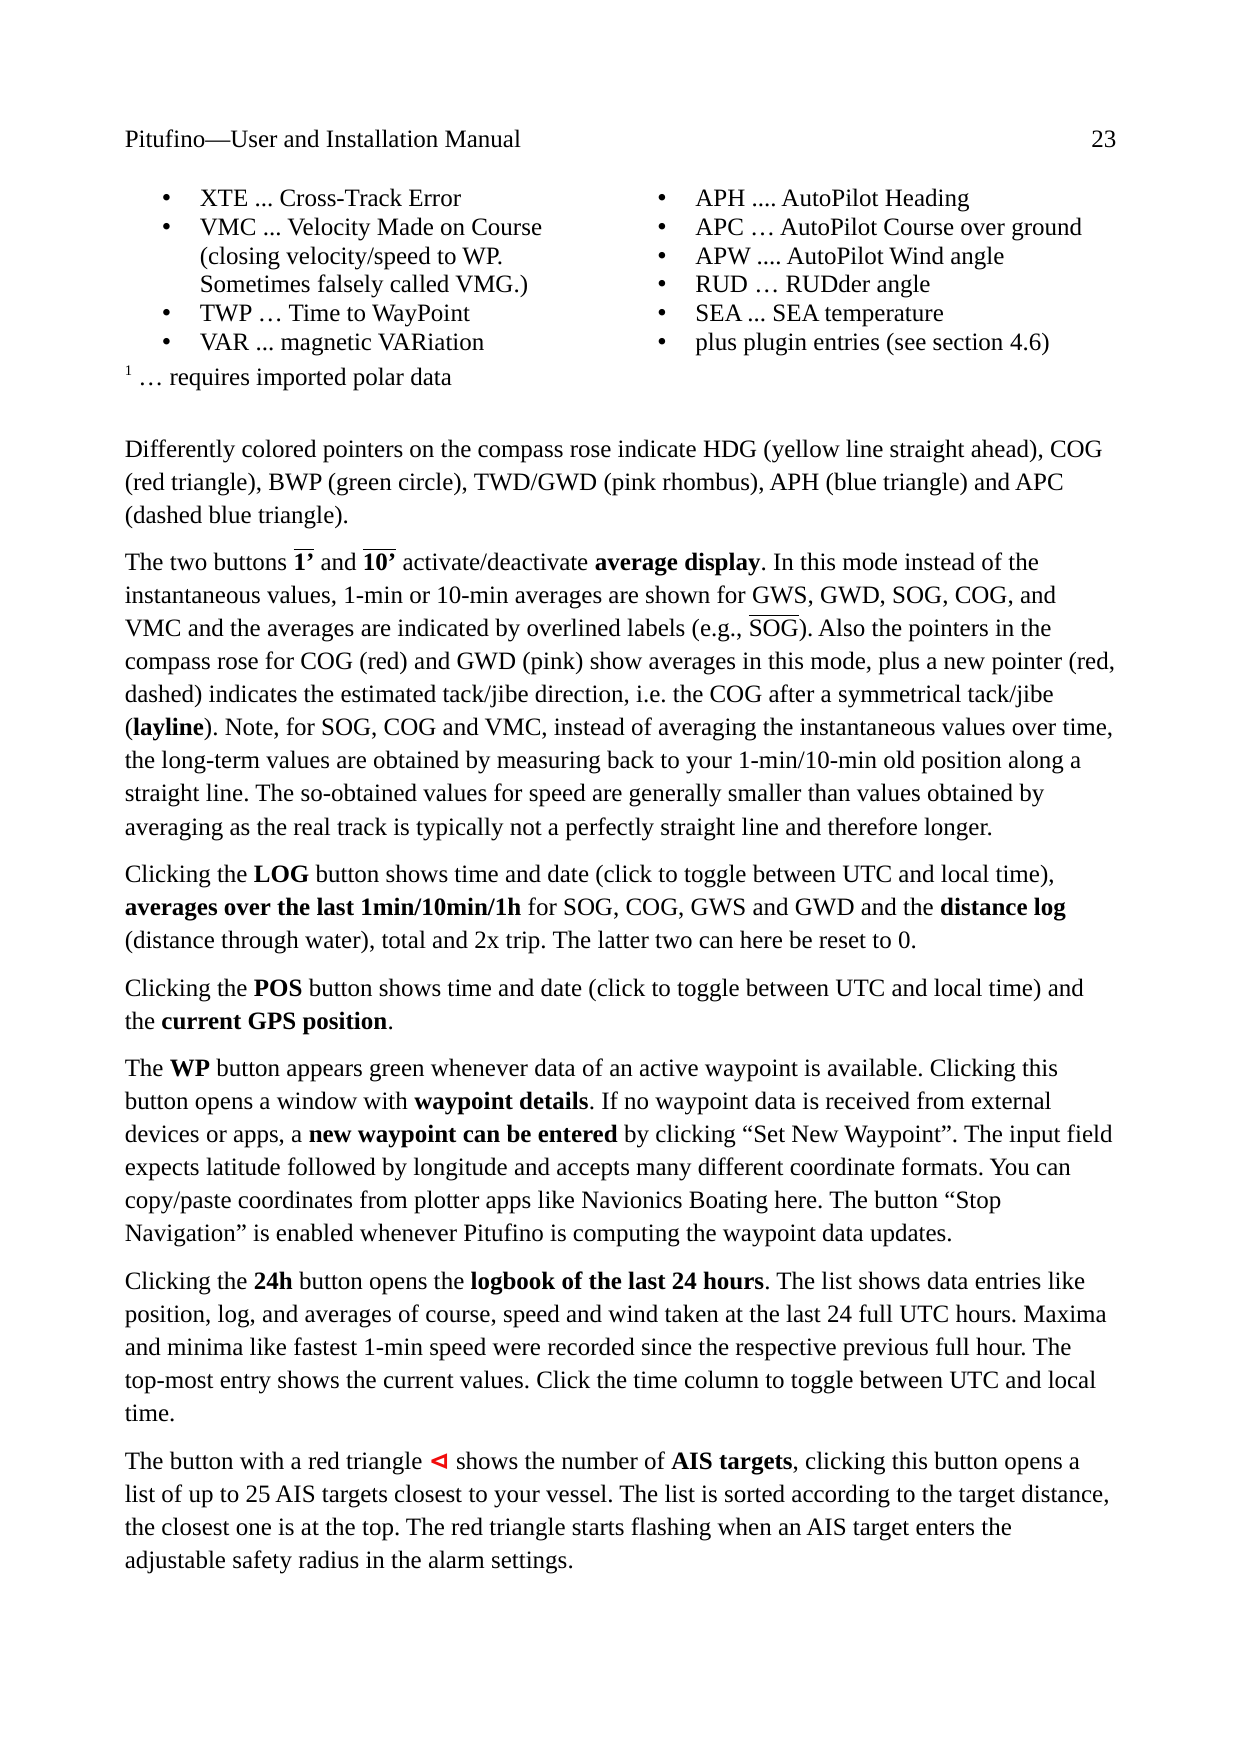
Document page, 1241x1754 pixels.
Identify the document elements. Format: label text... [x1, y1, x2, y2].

text Clicking the POS button shows time and date (click to toggle between UTC and local time) and the current GPS position. [124, 973, 1116, 1034]
table_cell SEA ... SEA temperature [620, 298, 1116, 327]
table_cell XTE ... Cross-Track Error [125, 183, 620, 212]
text Differently colored pointers on the compass rose indicate HDG (yellow line straight ahead), COG (red triangle), BWP (green circle), TWD/GWD (pink rhombus), APH (blue triangle) and APC (dashed blue triangle). [124, 434, 1116, 528]
table_cell APH .... AutoPilot Heading [620, 183, 1116, 212]
table_cell TWP … Time to WayPoint [125, 298, 620, 327]
table_cell APC … AutoPilot Course over ground APW .... AutoPilot Wind angle RUD … RUDder angle [620, 212, 1116, 298]
text The two buttons 1’ and 10’ activate/deactivate average display. In this mode instead of the instantaneous values, 1-min or 10-min averages are shown for GWS, GWD, SOG, COG, and VMC and the averages are indicated by overlined labels (e.g., SOG). Also the pointers in the compass rose for COG (red) and GWD (pink) show averages in this mode, plus a new pointer (red, dashed) indicates the estimated tack/jibe direction, i.e. the COG after a symmetrical tack/jibe (layline). Note, for SOG, COG and VMC, instead of averaging the instantaneous values over time, the long-term values are obtained by measuring back to your 1-min/10-min old position along a straight line. The so-obtained values for speed are generally smaller than values obtained by averaging as the real track is typically not a perfectly straight line and therefore longer. [124, 547, 1116, 840]
table_cell plus plugin entries (see section 4.6) [620, 327, 1116, 362]
text Clicking the 24h button opens the logbook of the last 24 hours. The list shows data entries like position, log, and averages of course, speed and wind taken at the last 24 full UTC hours. Maxima and minima like fastest 1-min speed were recorded since the respective previous full hour. The top-most entry shows the current values. Click the time column to toggle between UTC and local time. [124, 1266, 1116, 1427]
table_cell VMC ... Velocity Made on Course (closing velocity/speed to WP. Sometimes falsely called VMG.) [125, 212, 620, 298]
text The button with a red triangle ⊲ shows the number of AIS targets, clicking this button opens a list of up to 25 AIS targets closest to your vessel. The list is sorted according to the target distance, the closest one is at the top. The red triangle starts flashing when an AIS target enters the adjustable safety radius in the alarm settings. [124, 1446, 1116, 1574]
table_cell VAR ... magnetic VARiation [125, 327, 620, 362]
text 1 … requires imported polar data [124, 362, 1116, 391]
text Clicking the LOG button shows time and date (click to toggle between UTC and local time), averages over the last 1min/10min/1h for SOG, COG, GWS and GWD and the distance log (distance through water), total and 2x trip. The latter two can here be reset to 0. [124, 859, 1116, 954]
text The WP button appears green whenever data of an active waypoint is available. Clicking this button opens a window with waypoint details. If no waypoint data is received from external devices or apps, a new waypoint can be entered by clicking “Set New Waypoint”. The input field expects latitude followed by longitude and accepts many different coordinate formats. You can copy/paste coordinates from plotter apps like Navionics Boating here. The button “Stop Navigation” is enabled whenever Pitufino is computing the waypoint data updates. [124, 1053, 1116, 1247]
